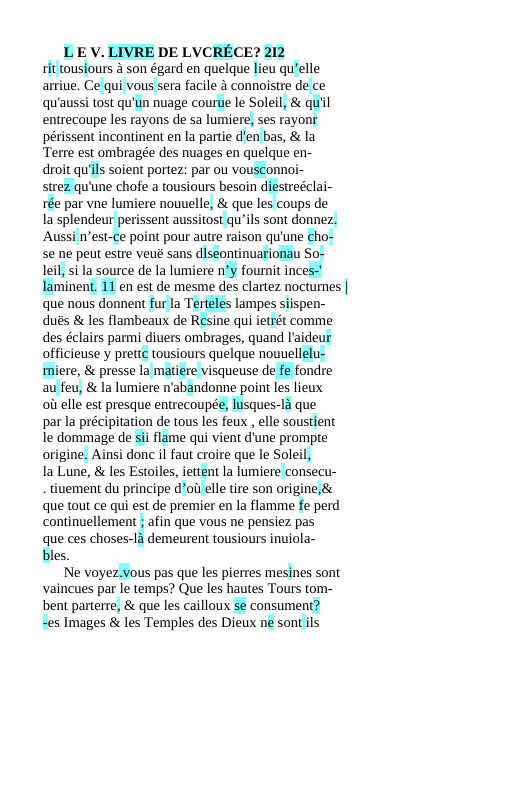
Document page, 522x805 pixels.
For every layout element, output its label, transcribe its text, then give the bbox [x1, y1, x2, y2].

text Ne voyez.vous pas que les pierres mesines sont vaincues par le temps? Que les hautes Tours tom- bent parterre, & que les cailloux se consument? -es Images & les Temples des Dieux ne sont ils [43, 563, 426, 630]
text L E V. LIVRE DE LVCRÉCE? 2I2 rit tousiours à son égard en quelque lieu qu’elle arriue. Ce qui vous sera facile à connoistre de ce qu'aussi tost qu'un nuage courue le Soleil, & qu'il entrecoupe les rayons de sa lumiere, ses rayonr périssent incontinent en la partie d'en bas, & la Terre est ombragée des nuages en quelque en- droit qu'ils soient portez: par ou vousconnoi- strez qu'une chofe a tousiours besoin diestreéclai- rée par vne lumiere nouuelle, & que les coups de la splendeur perissent aussitost qu’ils sont donnez. Aussi n’est-ce point pour autre raison qu'une cho- se ne peut estre veuë sans dlseontinuarionau So- leil, si la source de la lumiere n’y fournit inces-' laminent. 11 en est de mesme des clartez nocturnes | que nous donnent fur la Terteles lampes siispen- duës & les flambeaux de Rcsine qui ietrét comme des éclairs parmi diuers ombrages, quand l'aideur officieuse y prettc tousiours quelque nouuellelu- rniere, & presse la matiere visqueuse de fe fondre au feu, & la lumiere n'abandonne point les lieux où elle est presque entrecoupée, lusques-là que par la précipitation de tous les feux , elle soustient le dommage de sii flame qui vient d'une prompte origine. Ainsi donc il faut croire que le Soleil, la Lune, & les Estoiles, iettent la lumiere consecu- . tiuement du principe d’où elle tire son origine,& que tout ce qui est de premier en la flamme fe perd continuellement ; afin que vous ne pensiez pas que ces choses-là demeurent tousiours inuiola- bles. [43, 43, 426, 563]
